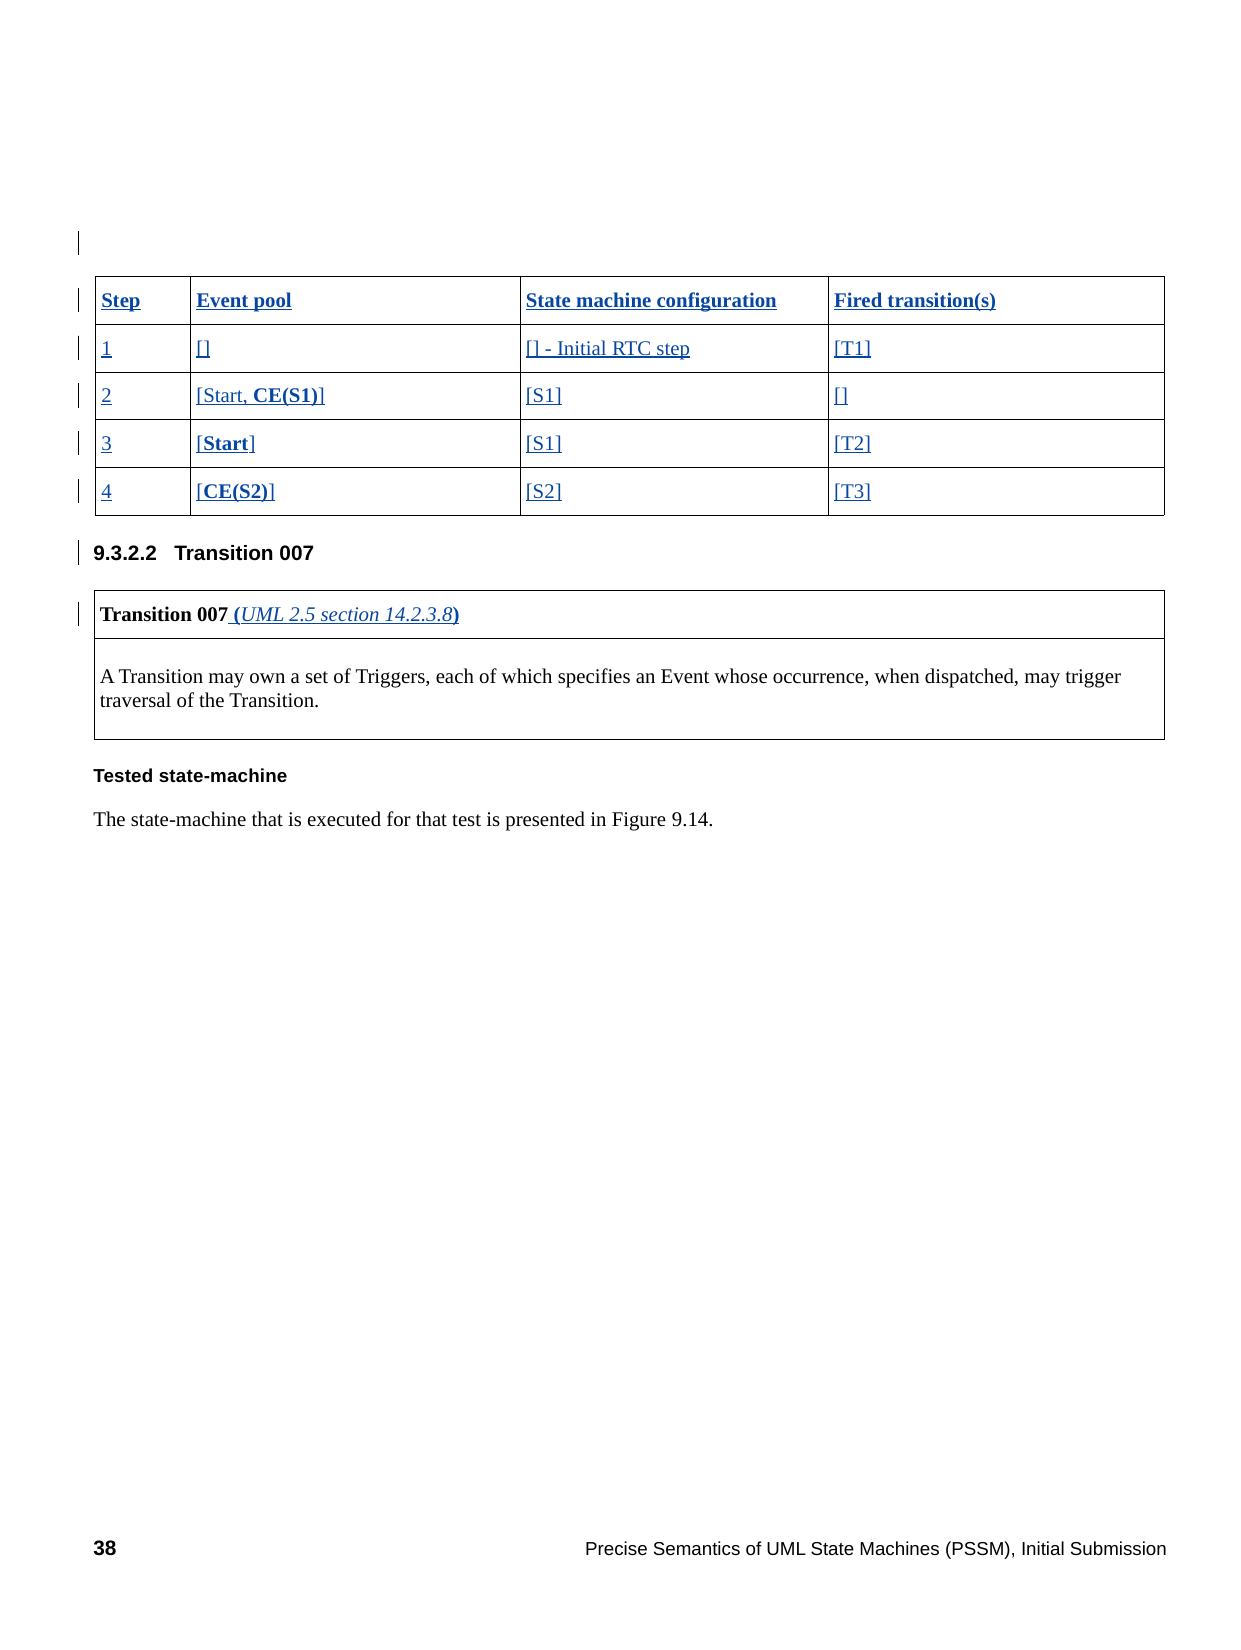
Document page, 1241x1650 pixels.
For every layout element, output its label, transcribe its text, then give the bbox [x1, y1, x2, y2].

table_cell A Transition may own a set of Triggers, each of which specifies an Event whose occurrence, when dispatched, may trigger traversal of the Transition. [95, 639, 1164, 739]
table_cell 2 [96, 373, 190, 419]
table_cell 1 [96, 325, 190, 372]
table_header Transition 007 (UML 2.5 section 14.2.3.8) [95, 591, 1164, 637]
table_cell [T1] [829, 325, 1164, 372]
table_header Fired transition(s) [829, 277, 1164, 324]
table_cell [Start, CE(S1)] [191, 373, 520, 419]
text The state-machine that is executed for that test is presented in Figure 9.14. [93, 807, 1164, 831]
table_cell [Start] [191, 420, 520, 467]
table_header Event pool [191, 277, 520, 324]
table_cell 3 [96, 420, 190, 467]
subtitle Transition 007 [93, 540, 1164, 565]
subtitle Tested state-machine [93, 764, 1164, 786]
table_cell [] - Initial RTC step [521, 325, 828, 372]
table_cell [S1] [521, 420, 828, 467]
table_cell [S2] [521, 468, 828, 515]
table_cell [T2] [829, 420, 1164, 467]
table_cell 4 [96, 468, 190, 515]
table_header State machine configuration [521, 277, 828, 324]
table_cell [S1] [521, 373, 828, 419]
table_cell [] [829, 373, 1164, 419]
table_header Step [96, 277, 190, 324]
table_cell [CE(S2)] [191, 468, 520, 515]
table_cell [T3] [829, 468, 1164, 515]
table_cell [] [191, 325, 520, 372]
